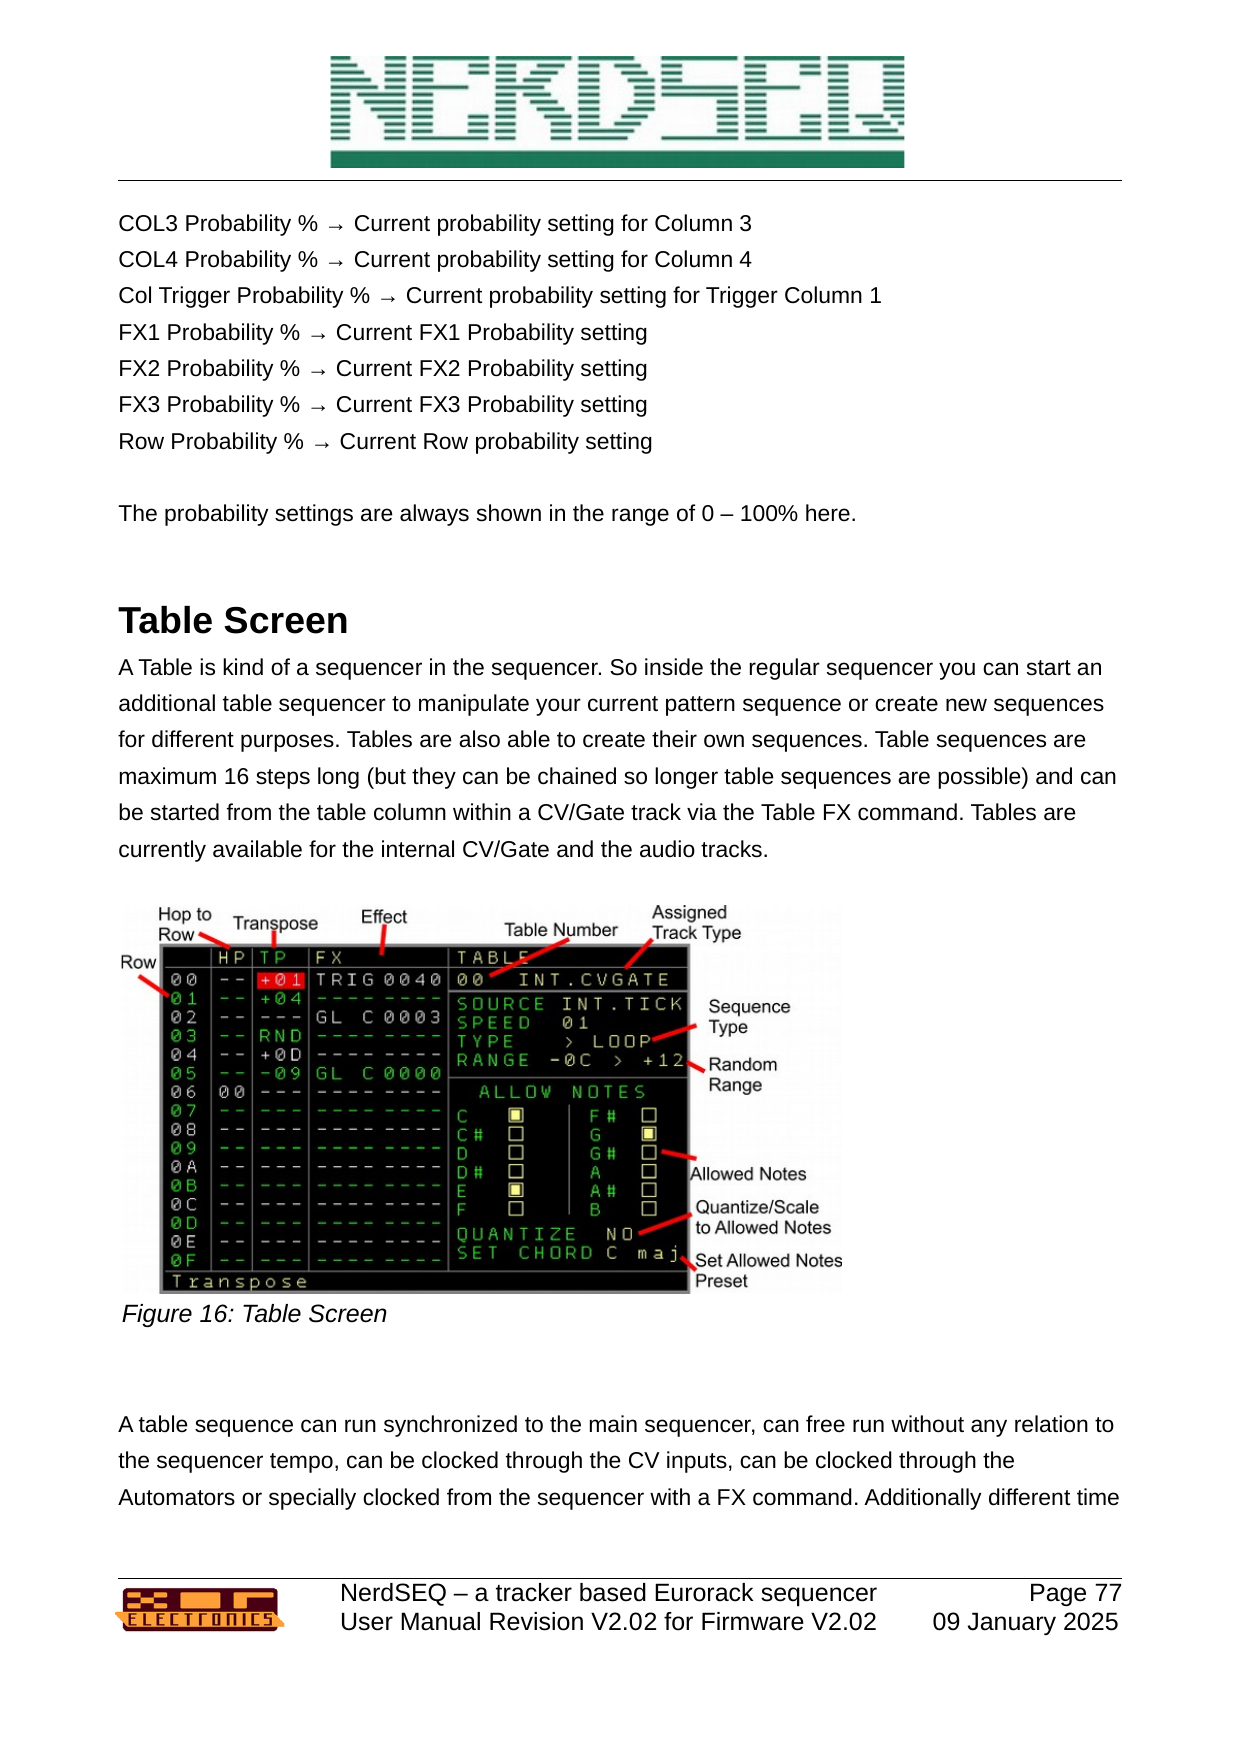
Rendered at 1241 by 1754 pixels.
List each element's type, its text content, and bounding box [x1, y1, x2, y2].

text A Table is kind of a sequencer in the sequencer. So inside the regular sequencer you can start an additional table sequencer to manipulate your current pattern sequence or create new sequences for different purposes. Tables are also able to create their own sequences. Table sequences are maximum 16 steps long (but they can be chained so longer table sequences are possible) and can be started from the table column within a CV/Gate track via the Table FX command. Tables are currently available for the internal CV/Gate and the audio tracks. [118, 654, 1122, 862]
picture [330, 56, 905, 168]
text Col Trigger Probability % → Current probability setting for Trigger Column 1 [118, 282, 1122, 309]
picture [121, 905, 842, 1294]
text A table sequence can run synchronized to the main sequencer, can free run without any relation to the sequencer tempo, can be clocked through the CV inputs, can be clocked through the Automators or specially clocked from the sequencer with a FX command. Additionally different time [118, 1411, 1122, 1510]
picture [115, 1584, 285, 1634]
text FX3 Probability % → Current FX3 Probability setting [118, 391, 1122, 418]
text COL4 Probability % → Current probability setting for Column 4 [118, 246, 1122, 272]
subtitle Table Screen [118, 598, 1122, 641]
text Figure 16: Table Screen [122, 1294, 904, 1328]
text FX1 Probability % → Current FX1 Probability setting [118, 319, 1122, 345]
text Row Probability % → Current Row probability setting [118, 428, 1122, 454]
text The probability settings are always shown in the range of 0 – 100% here. [118, 500, 1122, 527]
text COL3 Probability % → Current probability setting for Column 3 [118, 209, 1122, 236]
text FX2 Probability % → Current FX2 Probability setting [118, 355, 1122, 381]
